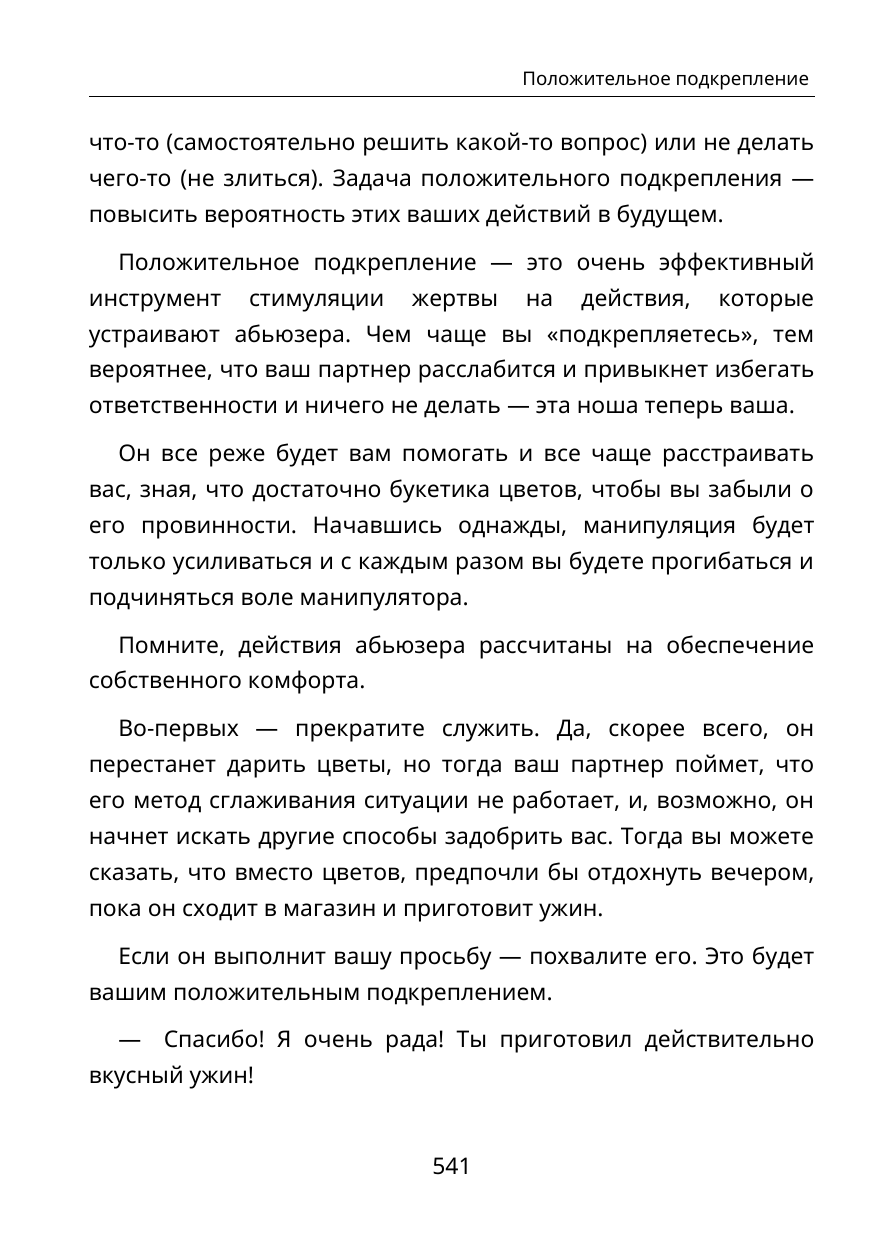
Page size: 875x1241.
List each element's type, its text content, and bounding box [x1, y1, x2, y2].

text Положительное подкрепление — это очень эффективный инструмент стимуляции жертвы на действия, которые устраивают абьюзера. Чем чаще вы «подкрепляетесь», тем вероятнее, что ваш партнер расслабится и привыкнет избегать ответственности и ничего не делать — эта ноша теперь ваша. [88, 246, 815, 421]
list Спасибо! Я очень рада! Ты приготовил действительно вкусный ужин! [88, 1023, 815, 1090]
text Если он выполнит вашу просьбу — похвалите его. Это будет вашим положительным подкреплением. [88, 939, 815, 1007]
text Он все реже будет вам помогать и все чаще расстраивать вас, зная, что достаточно букетика цветов, чтобы вы забыли о его провинности. Начавшись однажды, манипуляция будет только усиливаться и с каждым разом вы будете прогибаться и подчиняться воле манипулятора. [88, 437, 815, 612]
text Во-первых — прекратите служить. Да, скорее всего, он перестанет дарить цветы, но тогда ваш партнер поймет, что его метод сглаживания ситуации не работает, и, возможно, он начнет искать другие способы задобрить вас. Тогда вы можете сказать, что вместо цветов, предпочли бы отдохнуть вечером, пока он сходит в магазин и приготовит ужин. [88, 712, 815, 923]
text Помните, действия абьюзера рассчитаны на обеспечение собственного комфорта. [88, 628, 815, 696]
text что-то (самостоятельно решить какой-то вопрос) или не делать чего-то (не злиться). Задача положительного подкрепления — повысить вероятность этих ваших действий в будущем. [88, 126, 815, 229]
